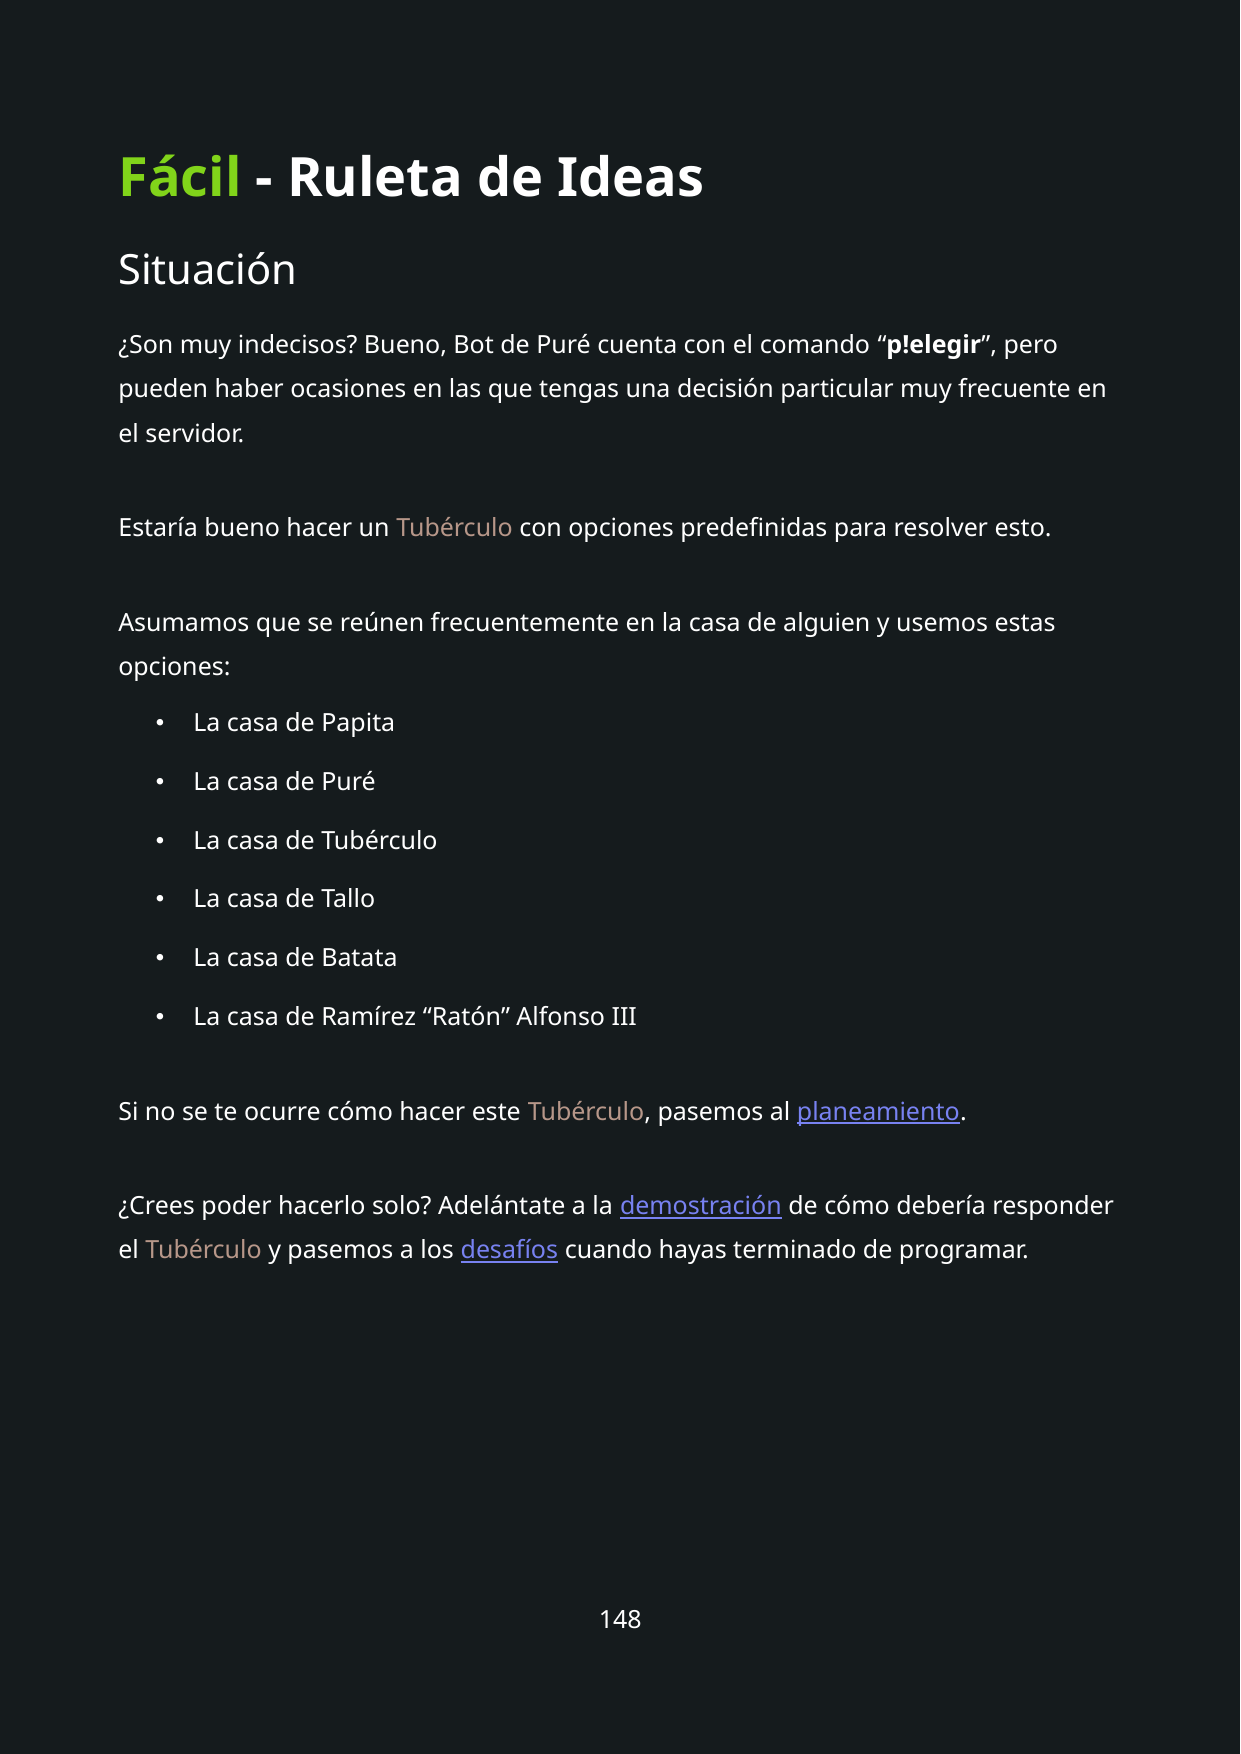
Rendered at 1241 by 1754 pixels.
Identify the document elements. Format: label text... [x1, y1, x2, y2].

text Si no se te ocurre cómo hacer este Tubérculo, pasemos al planeamiento. [118, 1093, 1122, 1127]
list La casa de Puré [156, 763, 1122, 797]
list La casa de Ramírez “Ratón” Alfonso III [156, 999, 1122, 1033]
list La casa de Tallo [156, 881, 1122, 915]
list La casa de Tubérculo [156, 822, 1122, 856]
text ¿Son muy indecisos? Bueno, Bot de Puré cuenta con el comando “p!elegir”, pero pueden haber ocasiones en las que tengas una decisión particular muy frecuente en el servidor. [118, 327, 1122, 449]
text ¿Crees poder hacerlo solo? Adelántate a la demostración de cómo debería responder el Tubérculo y pasemos a los desafíos cuando hayas terminado de programar. [118, 1188, 1122, 1266]
list La casa de Papita [156, 704, 1122, 739]
subtitle Situación [118, 240, 1122, 297]
text Asumamos que se reúnen frecuentemente en la casa de alguien y usemos estas opciones: [118, 604, 1122, 683]
list La casa de Batata [156, 940, 1122, 974]
subtitle Fácil - Ruleta de Ideas [118, 139, 1122, 213]
text Estaría bueno hacer un Tubérculo con opciones predefinidas para resolver esto. [118, 510, 1122, 544]
